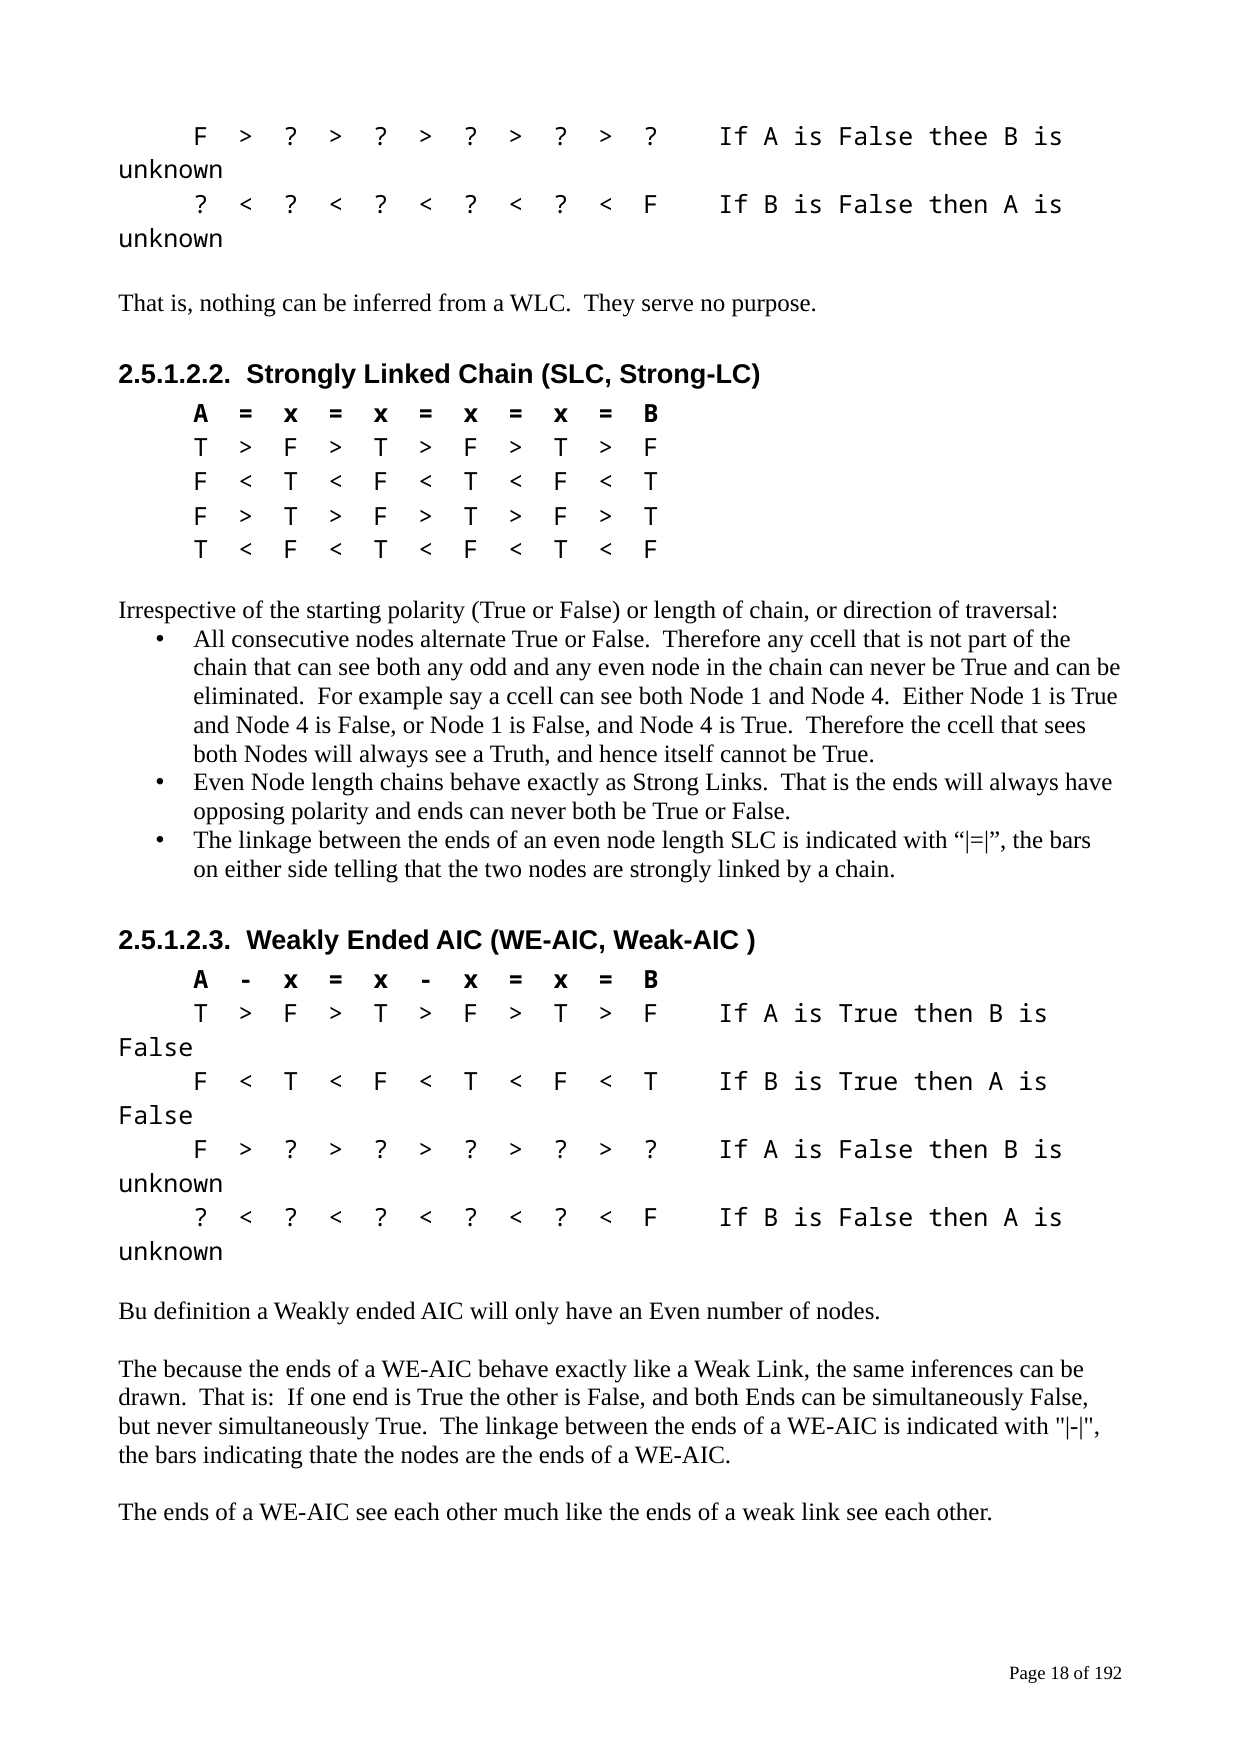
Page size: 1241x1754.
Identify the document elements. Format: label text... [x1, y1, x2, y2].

text That is, nothing can be inferred from a WLC. They serve no purpose. [118, 288, 1122, 317]
text Irrespective of the starting polarity (True or False) or length of chain, or direction of traversal: [118, 595, 1122, 624]
text The because the ends of a WE-AIC behave exactly like a Weak Link, the same inferences can be drawn. That is: If one end is True the other is False, and both Ends can be simultaneously False, but never simultaneously True. The linkage between the ends of a WE-AIC is indicated with "|-|", the bars indicating thate the nodes are the ends of a WE-AIC. [118, 1354, 1122, 1469]
subtitle Weakly Ended AIC (WE-AIC, Weak-AIC ) [118, 924, 1122, 955]
text F > T > F > T > F > T [118, 498, 1122, 532]
text A = x = x = x = x = B [118, 396, 1122, 430]
text F > ? > ? > ? > ? > ? If A is False thee B is unknown [118, 118, 1122, 186]
text ? < ? < ? < ? < ? < F If B is False then A is unknown [118, 1200, 1122, 1296]
list Even Node length chains behave exactly as Strong Links. That is the ends will always have opposing polarity and ends can never both be True or False. [156, 767, 1122, 825]
list All consecutive nodes alternate True or False. Therefore any ccell that is not part of the chain that can see both any odd and any even node in the chain can never be True and can be eliminated. For example say a ccell can see both Node 1 and Node 4. Either Node 1 is True and Node 4 is False, or Node 1 is False, and Node 4 is True. Therefore the ccell that sees both Nodes will always see a Truth, and hence itself cannot be True. [156, 624, 1122, 767]
text F > ? > ? > ? > ? > ? If A is False then B is unknown [118, 1132, 1122, 1200]
text Bu definition a Weakly ended AIC will only have an Even number of nodes. [118, 1296, 1122, 1325]
text A - x = x - x = x = B [118, 961, 1122, 995]
text F < T < F < T < F < T [118, 464, 1122, 498]
text T > F > T > F > T > F If A is True then B is False [118, 995, 1122, 1063]
text F < T < F < T < F < T If B is True then A is False [118, 1063, 1122, 1132]
text T < F < T < F < T < F [118, 532, 1122, 566]
text The ends of a WE-AIC see each other much like the ends of a weak link see each other. [118, 1497, 1122, 1526]
subtitle Strongly Linked Chain (SLC, Strong-LC) [118, 358, 1122, 390]
text ? < ? < ? < ? < ? < F If B is False then A is unknown [118, 186, 1122, 254]
list The linkage between the ends of an even node length SLC is indicated with “|=|”, the bars on either side telling that the two nodes are strongly linked by a chain. [156, 825, 1122, 882]
text T > F > T > F > T > F [118, 430, 1122, 464]
